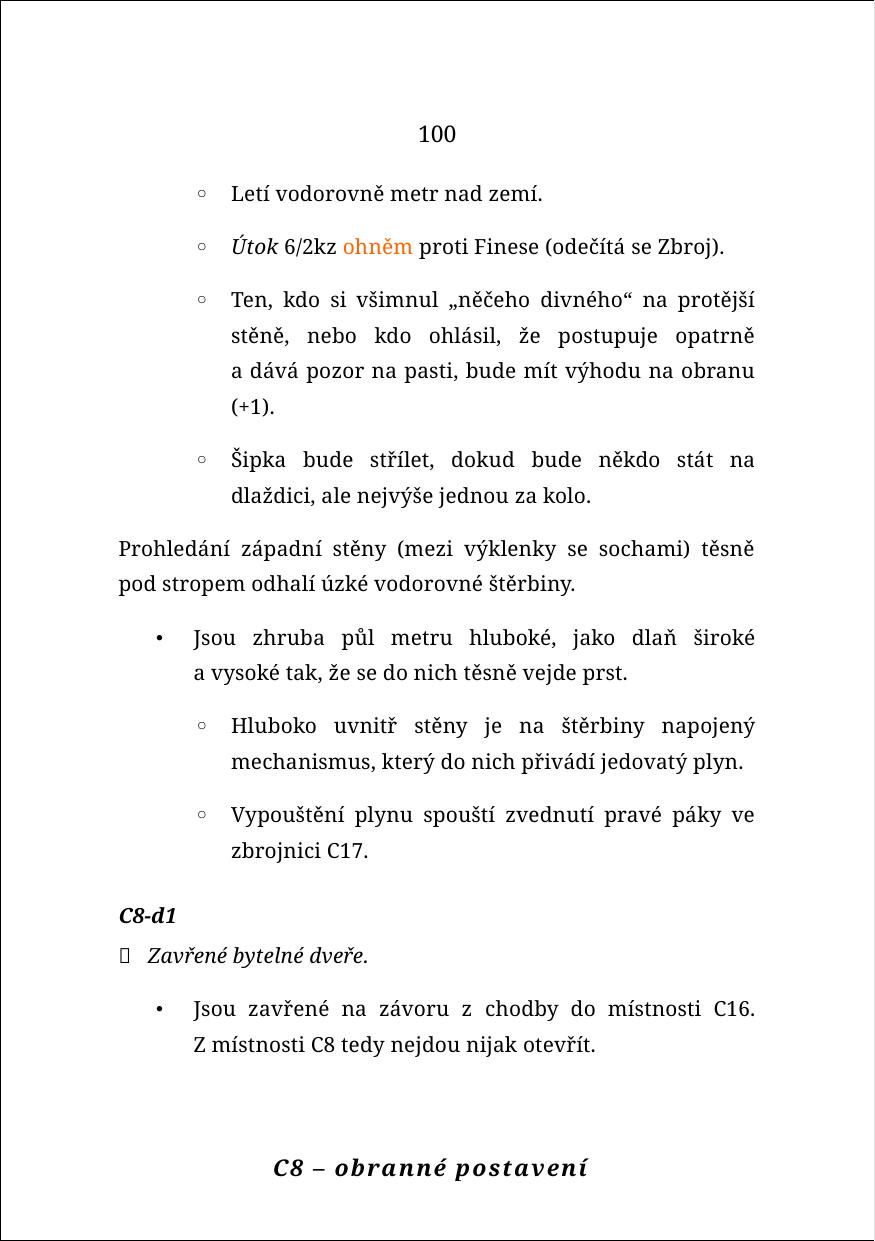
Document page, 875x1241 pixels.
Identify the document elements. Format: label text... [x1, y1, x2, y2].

list Jsou zavřené na závoru z⁠ chodby do místnosti C16. Z⁠ místnosti C8 tedy nejdou nijak otevřít. [156, 994, 756, 1058]
subtitle C8-d1 [118, 901, 756, 929]
list Letí vodorovně metr nad zemí. [193, 179, 756, 207]
list Útok 6/2kz ohněm proti Finese (odečítá se Zbroj). [193, 232, 756, 261]
text 🚪 Zavřené bytelné dveře. [118, 941, 756, 969]
list Vypouštění plynu spouští zvednutí pravé páky ve zbrojnici C17. [193, 800, 756, 864]
list Jsou zhruba půl metru hluboké, jako dlaň široké a⁠ vysoké tak, že se do nich těsně vejde prst. [156, 623, 756, 687]
list Hluboko uvnitř stěny je na štěrbiny napojený mechanismus, který do nich přivádí jedovatý plyn. [193, 711, 756, 775]
list Šipka bude střílet, dokud bude někdo stát na dlaždici, ale nejvýše jednou za kolo. [193, 445, 756, 509]
list Ten, kdo si všimnul „něčeho divného“ na protější stěně, nebo kdo ohlásil, že postupuje opatrně a⁠ dává pozor na pasti, bude mít výhodu na obranu (+1). [193, 285, 756, 420]
text Prohledání západní stěny (mezi výklenky se sochami) těsně pod stropem odhalí úzké vodorovné štěrbiny. [118, 534, 756, 598]
